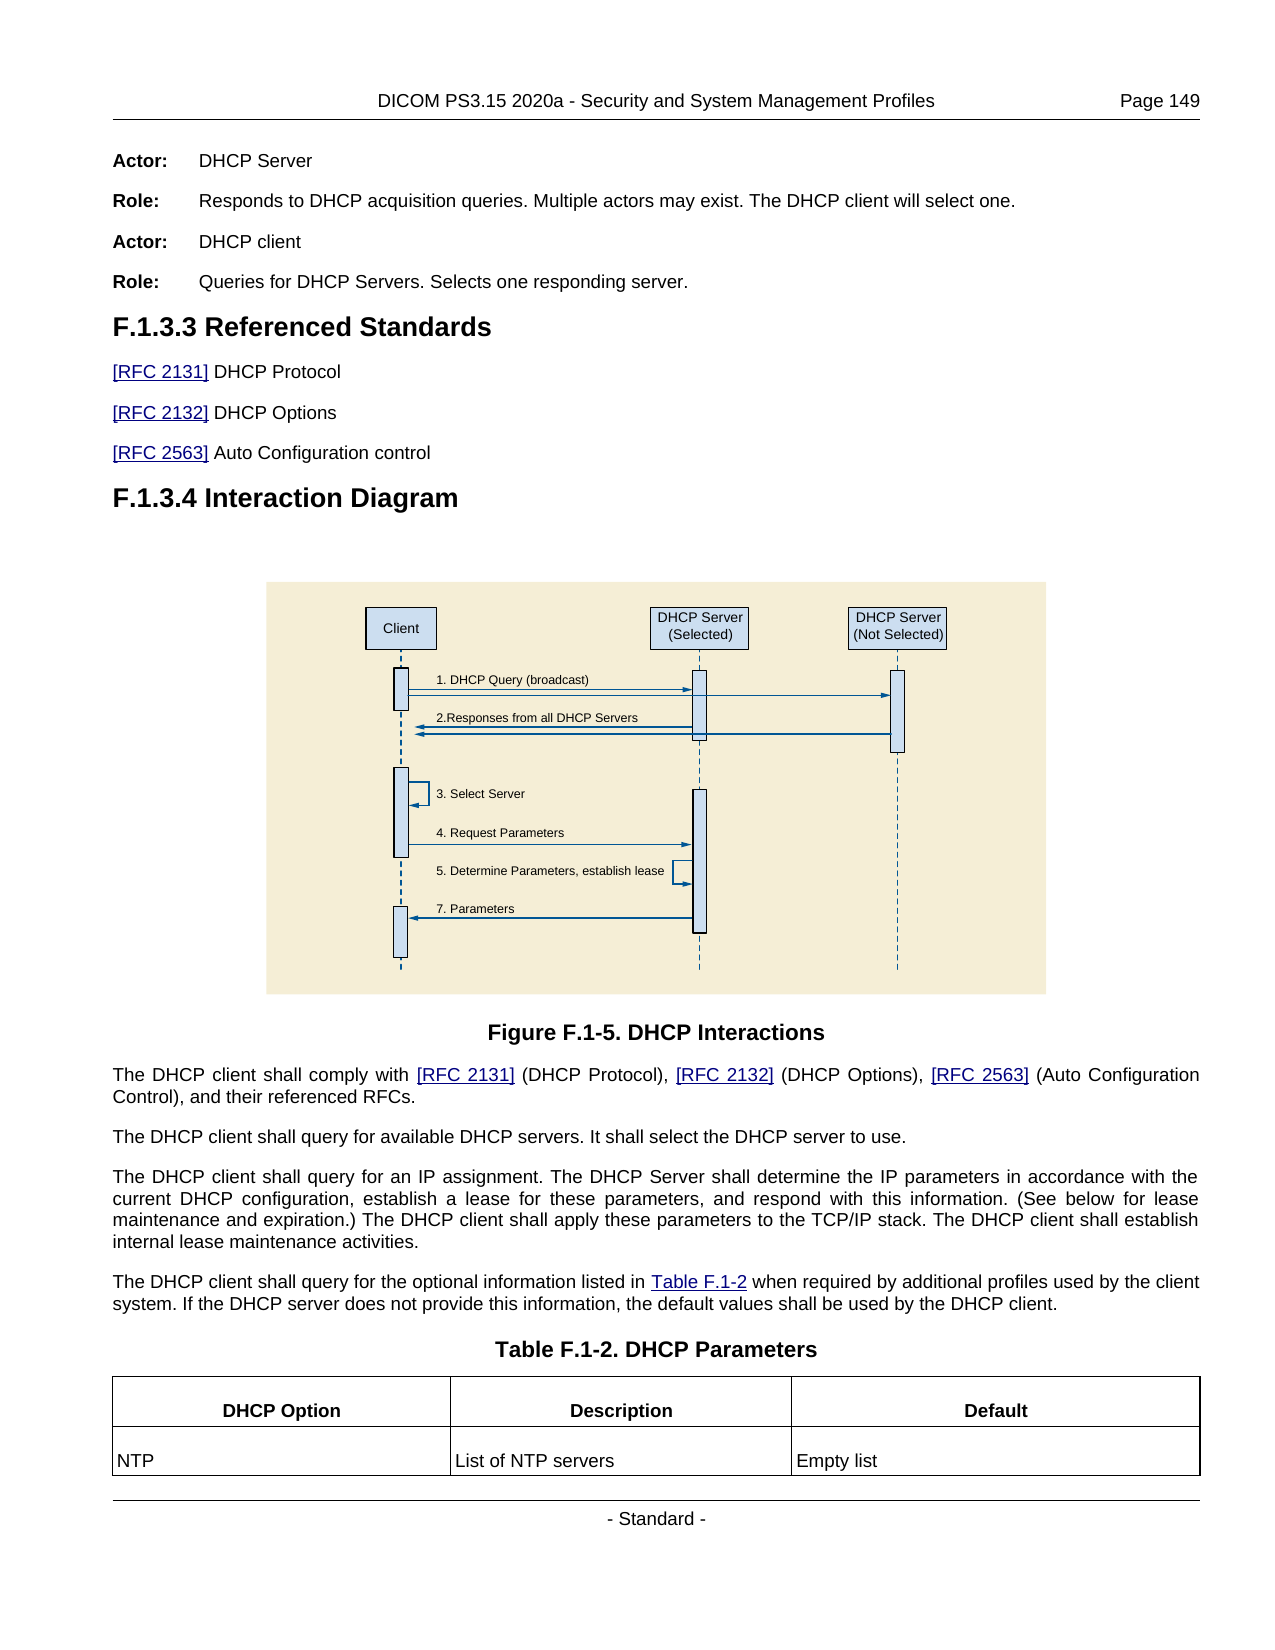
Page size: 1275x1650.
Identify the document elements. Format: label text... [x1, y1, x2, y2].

table_header Default [792, 1377, 1199, 1426]
text The DHCP client shall comply with [RFC 2131] (DHCP Protocol), [RFC 2132] (DHCP Options), [RFC 2563] (Auto Configuration Control), and their referenced RFCs. [112, 1064, 1200, 1107]
table_cell NTP [113, 1427, 450, 1475]
text Actor: DHCP client [112, 231, 1200, 252]
table_header Description [451, 1377, 791, 1426]
text The DHCP client shall query for available DHCP servers. It shall select the DHCP server to use. [112, 1126, 1200, 1147]
text F.1.3.3 Referenced Standards [112, 311, 1200, 342]
text Table F.1-2. DHCP Parameters [112, 1337, 1200, 1362]
text [RFC 2131] DHCP Protocol [112, 361, 1200, 383]
text Figure F.1-5. DHCP Interactions [112, 1019, 1200, 1045]
text Role: Responds to DHCP acquisition queries. Multiple actors may exist. The DHCP client will select one. [112, 190, 1200, 212]
text The DHCP client shall query for the optional information listed in Table F.1-2 when required by additional profiles used by the client system. If the DHCP server does not provide this information, the default values shall be used by the DHCP client. [112, 1271, 1200, 1314]
table_cell List of NTP servers [451, 1427, 791, 1475]
text [RFC 2563] Auto Configuration control [112, 442, 1200, 463]
text [RFC 2132] DHCP Options [112, 402, 1200, 423]
text Actor: DHCP Server [112, 150, 1200, 172]
text F.1.3.4 Interaction Diagram [112, 482, 1200, 513]
table_cell Empty list [792, 1427, 1199, 1475]
table_header DHCP Option [113, 1377, 450, 1426]
text The DHCP client shall query for an IP assignment. The DHCP Server shall determine the IP parameters in accordance with the current DHCP configuration, establish a lease for these parameters, and respond with this information. (See below for lease maintenance and expiration.) The DHCP client shall apply these parameters to the TCP/IP stack. The DHCP client shall establish internal lease maintenance activities. [112, 1166, 1200, 1252]
text Role: Queries for DHCP Servers. Selects one responding server. [112, 271, 1200, 292]
